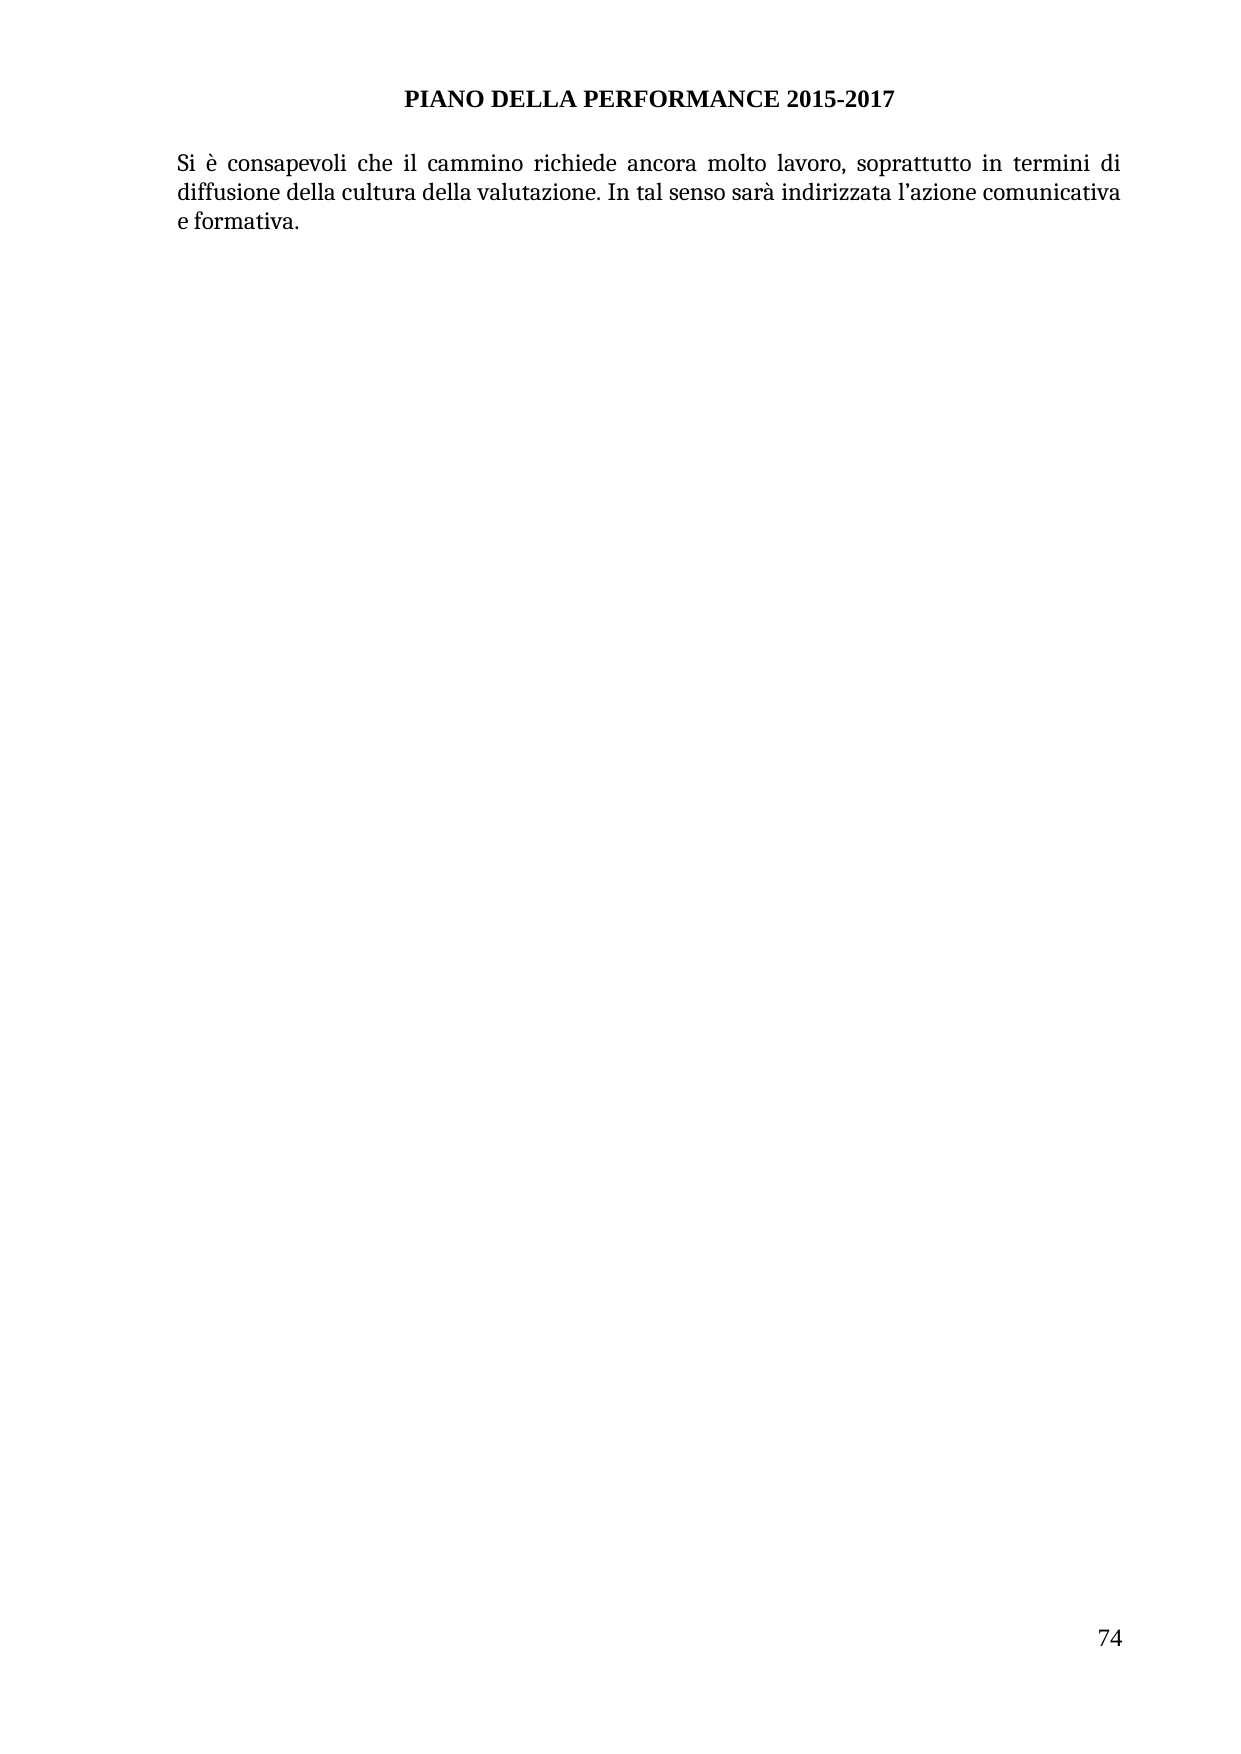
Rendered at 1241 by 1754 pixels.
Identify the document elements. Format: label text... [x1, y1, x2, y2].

text Si è consapevoli che il cammino richiede ancora molto lavoro, soprattutto in termini di diffusione della cultura della valutazione. In tal senso sarà indirizzata l’azione comunicativa e formativa. [177, 149, 1122, 235]
